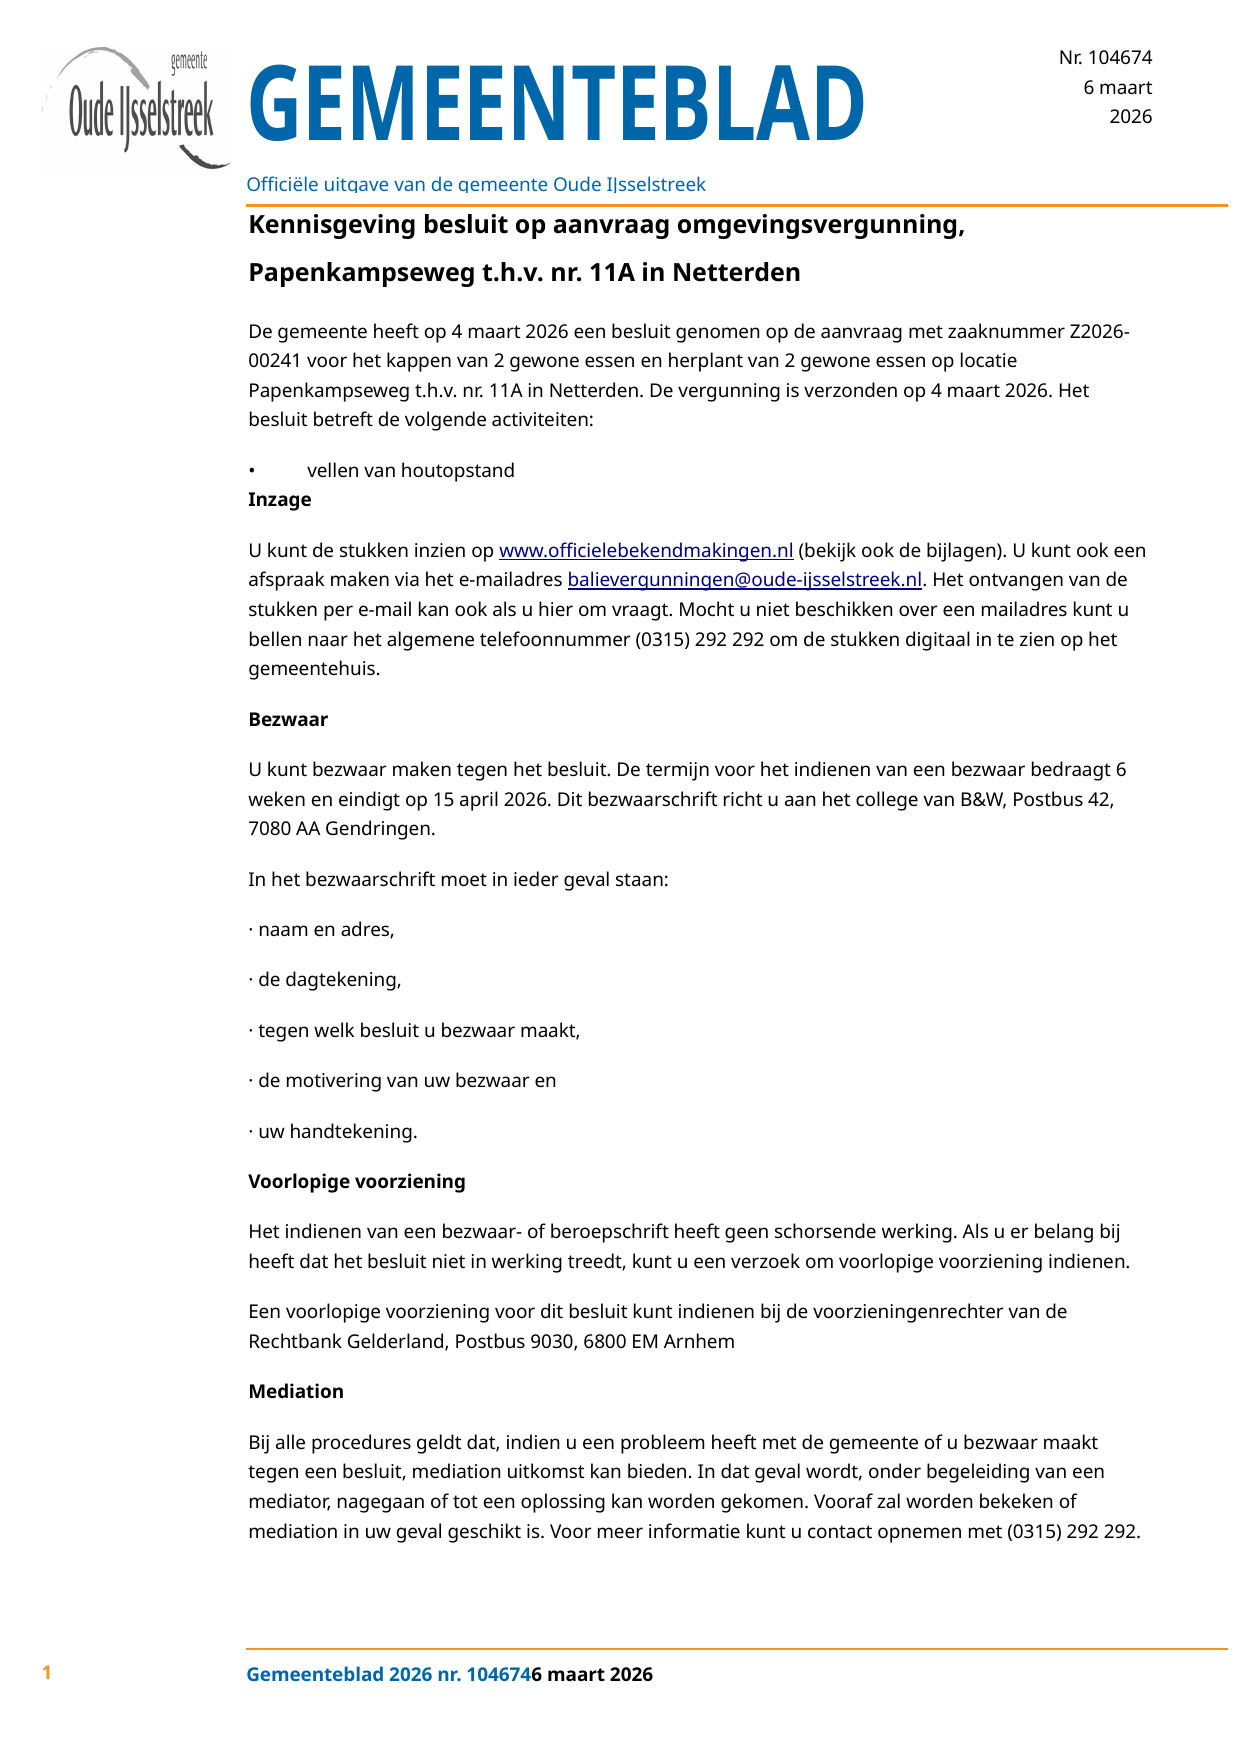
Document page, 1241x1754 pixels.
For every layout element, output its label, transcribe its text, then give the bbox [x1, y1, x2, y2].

list vellen van houtopstand [248, 457, 1152, 483]
text U kunt bezwaar maken tegen het besluit. De termijn voor het indienen van een bezwaar bedraagt 6 weken en eindigt op 15 april 2026. Dit bezwaarschrift richt u aan het college van B&W, Postbus 42, 7080 AA Gendringen. [248, 756, 1152, 841]
text · naam en adres, [248, 916, 1152, 942]
text Een voorlopige voorziening voor dit besluit kunt indienen bij de voorzieningenrechter van de Rechtbank Gelderland, Postbus 9030, 6800 EM Arnhem [248, 1299, 1152, 1354]
text · uw handtekening. [248, 1118, 1152, 1144]
text Voorlopige voorziening [248, 1168, 1152, 1194]
text · de dagtekening, [248, 967, 1152, 992]
text Het indienen van een bezwaar- of beroepschrift heeft geen schorsende werking. Als u er belang bij heeft dat het besluit niet in werking treedt, kunt u een verzoek om voorlopige voorziening indienen. [248, 1219, 1152, 1274]
text Inzage [248, 487, 1152, 512]
text Bezwaar [248, 706, 1152, 732]
text De gemeente heeft op 4 maart 2026 een besluit genomen op de aanvraag met zaaknummer Z2026-00241 voor het kappen van 2 gewone essen en herplant van 2 gewone essen op locatie Papenkampseweg t.h.v. nr. 11A in Netterden. De vergunning is verzonden op 4 maart 2026. Het besluit betreft de volgende activiteiten: [248, 318, 1152, 432]
text Kennisgeving besluit op aanvraag omgevingsvergunning, Papenkampseweg t.h.v. nr. 11A in Netterden [248, 207, 1152, 288]
text In het bezwaarschrift moet in ieder geval staan: [248, 866, 1152, 892]
picture [41, 47, 231, 172]
text Bij alle procedures geldt dat, indien u een probleem heeft met de gemeente of u bezwaar maakt tegen een besluit, mediation uitkomst kan bieden. In dat geval wordt, onder begeleiding van een mediator, nagegaan of tot een oplossing kan worden gekomen. Vooraf zal worden bekeken of mediation in uw geval geschikt is. Voor meer informatie kunt u contact opnemen met (0315) 292 292. [248, 1429, 1152, 1544]
text U kunt de stukken inzien op www.officielebekendmakingen.nl (bekijk ook de bijlagen). U kunt ook een afspraak maken via het e-mailadres balievergunningen@oude-ijsselstreek.nl. Het ontvangen van de stukken per e-mail kan ook als u hier om vraagt. Mocht u niet beschikken over een mailadres kunt u bellen naar het algemene telefoonnummer (0315) 292 292 om de stukken digitaal in te zien op het gemeentehuis. [248, 537, 1152, 681]
text Mediation [248, 1379, 1152, 1404]
text · tegen welk besluit u bezwaar maakt, [248, 1017, 1152, 1043]
text · de motivering van uw bezwaar en [248, 1067, 1152, 1093]
